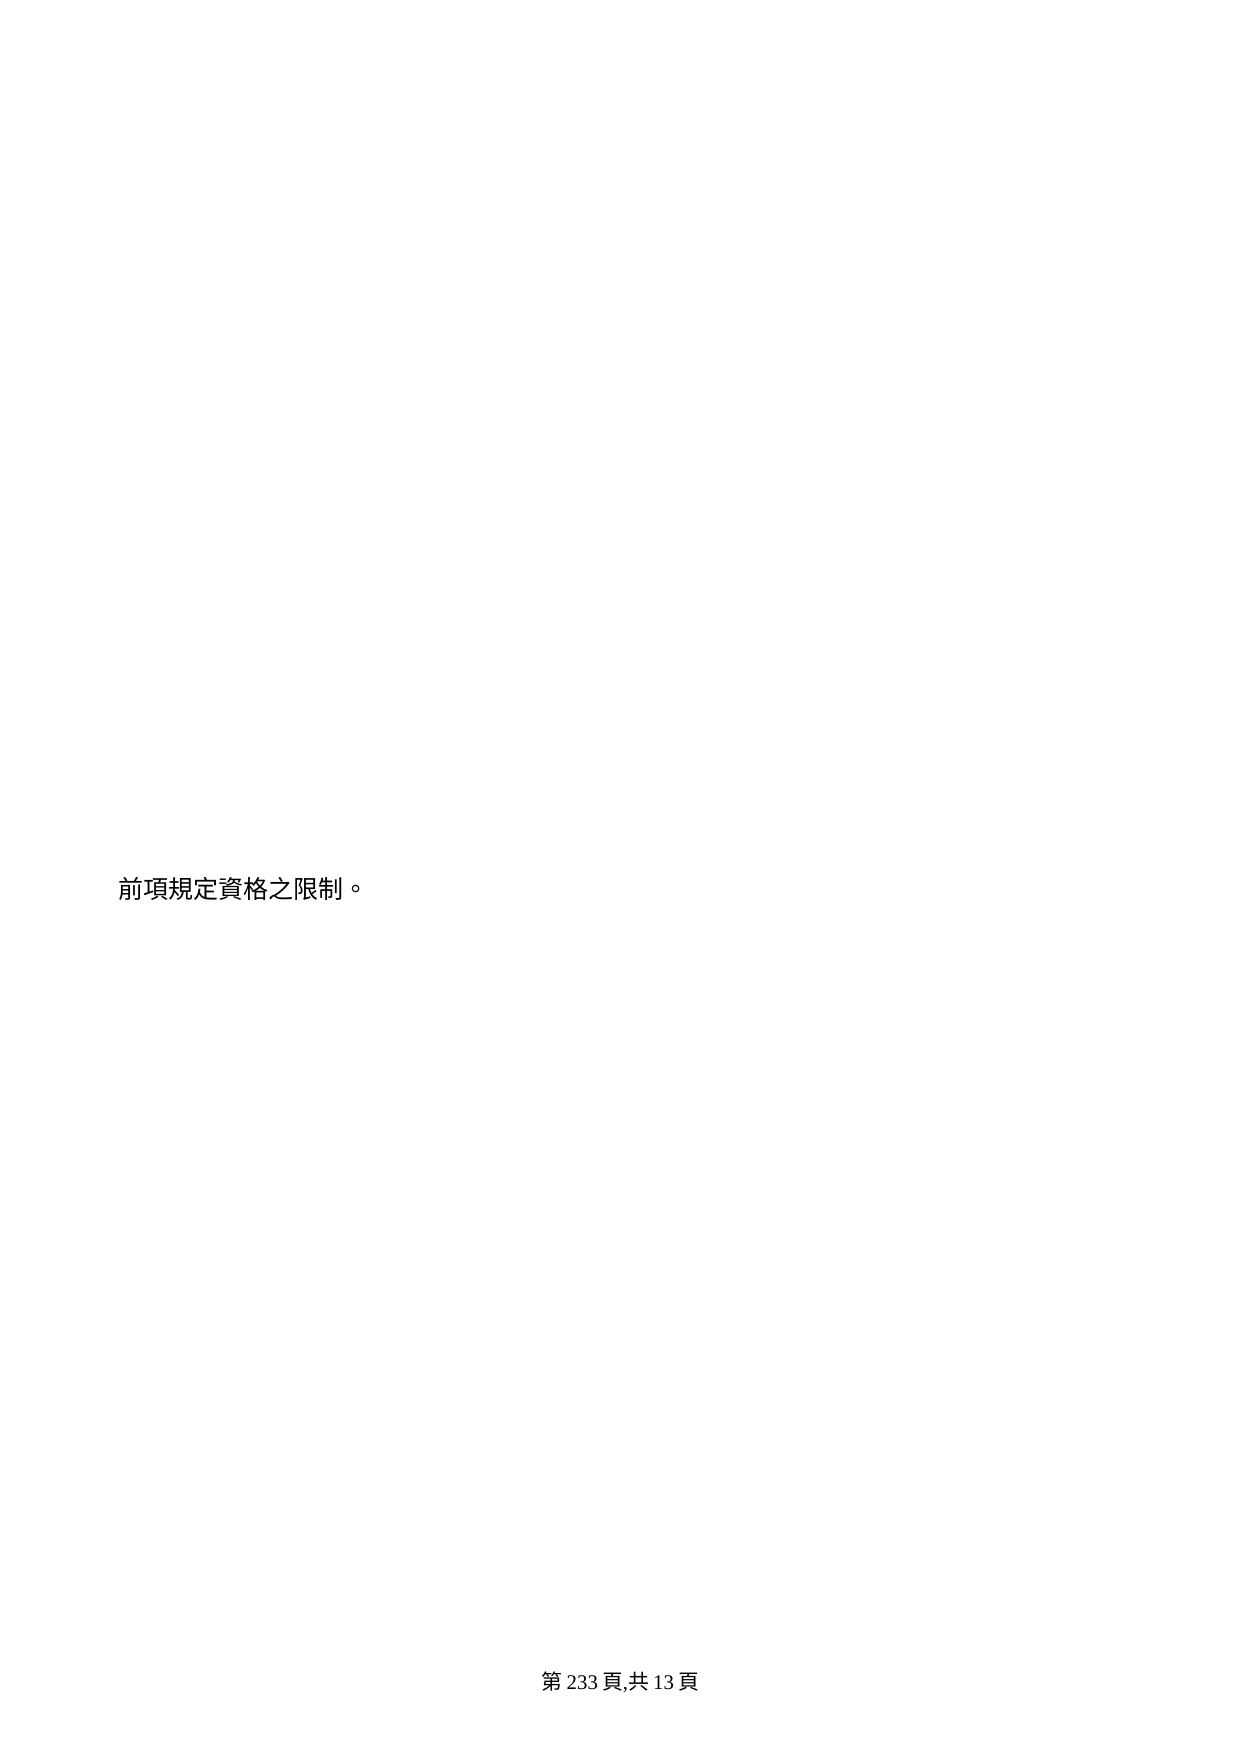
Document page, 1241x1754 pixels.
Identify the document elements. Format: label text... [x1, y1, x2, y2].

text 前項規定資格之限制。 [118, 846, 1122, 908]
